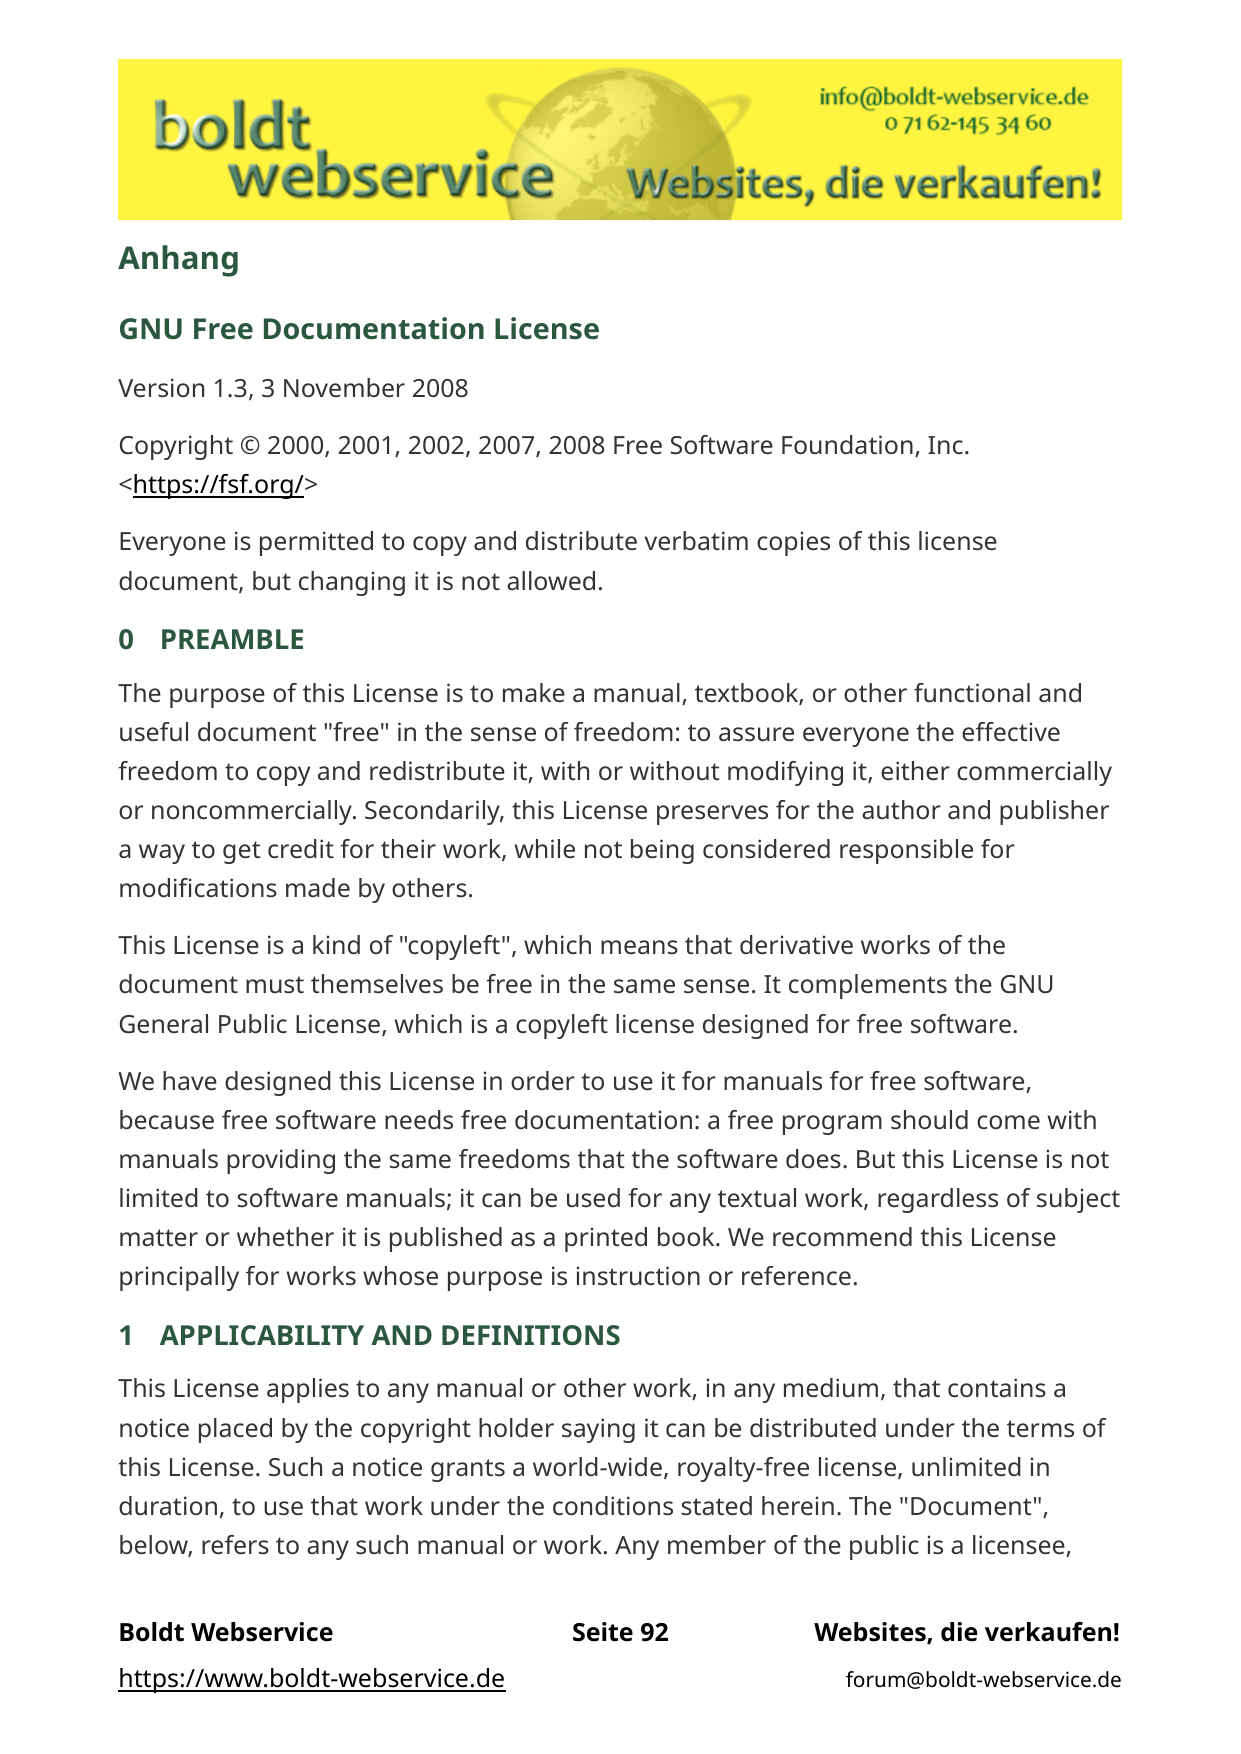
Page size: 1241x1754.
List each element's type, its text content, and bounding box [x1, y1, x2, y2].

text We have designed this License in order to use it for manuals for free software, because free software needs free documentation: a free program should come with manuals providing the same freedoms that the software does. But this License is not limited to software manuals; it can be used for any textual work, regardless of subject matter or whether it is published as a printed book. We recommend this License principally for works whose purpose is instruction or reference. [118, 1063, 1122, 1293]
text This License is a kind of "copyleft", which means that derivative works of the document must themselves be free in the same sense. It complements the GNU General Public License, which is a copyleft license designed for free software. [118, 928, 1122, 1040]
subtitle APPLICABILITY AND DEFINITIONS [118, 1316, 1122, 1353]
text This License applies to any manual or other work, in any medium, that contains a notice placed by the copyright holder saying it can be distributed under the terms of this License. Such a notice grants a world-wide, royalty-free license, unlimited in duration, to use that work under the conditions stated herein. The "Document", below, refers to any such manual or work. Any member of the public is a licensee, [118, 1371, 1122, 1562]
text Copyright © 2000, 2001, 2002, 2007, 2008 Free Software Foundation, Inc. <https://fsf.org/> [118, 428, 1122, 501]
text The purpose of this License is to make a manual, textbook, or other functional and useful document "free" in the sense of freedom: to assure everyone the effective freedom to copy and redistribute it, with or without modifying it, either commercially or noncommercially. Secondarily, this License preserves for the author and publisher a way to get credit for their work, while not being considered responsible for modifications made by others. [118, 675, 1122, 905]
subtitle PREAMBLE [118, 620, 1122, 658]
subtitle Anhang [118, 236, 1122, 279]
subtitle GNU Free Documentation License [118, 308, 1122, 347]
text Version 1.3, 3 November 2008 [118, 371, 1122, 405]
text Everyone is permitted to copy and distribute verbatim copies of this license document, but changing it is not allowed. [118, 524, 1122, 597]
picture [118, 59, 1123, 220]
